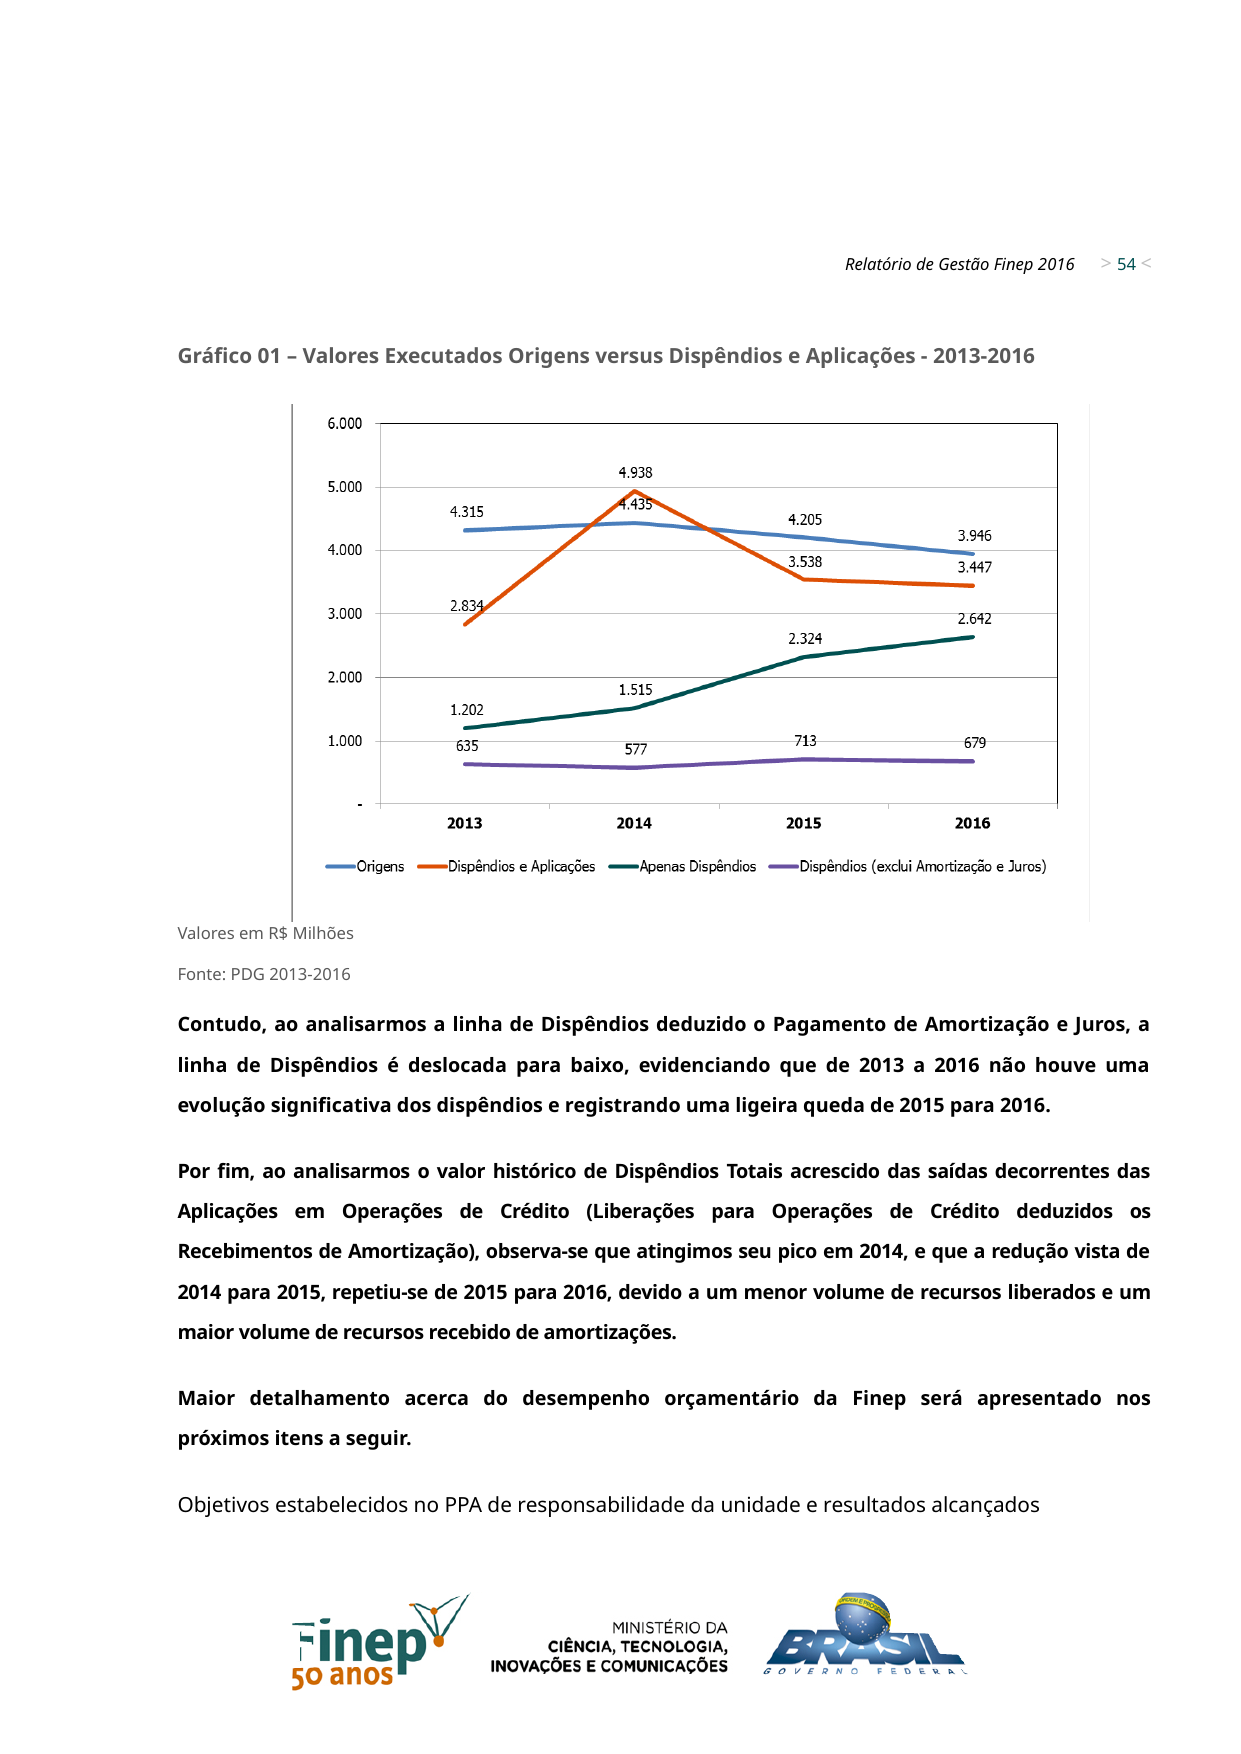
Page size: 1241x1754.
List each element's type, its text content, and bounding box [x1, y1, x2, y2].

text Fonte: PDG 2013-2016 [177, 963, 1152, 986]
text Valores em R$ Milhões [177, 409, 1152, 944]
text Objetivos estabelecidos no PPA de responsabilidade da unidade e resultados alcançados [177, 1490, 1152, 1518]
text Maior detalhamento acerca do desempenho orçamentário da Finep será apresentado nos próximos itens a seguir. [177, 1384, 1152, 1451]
text Por fim, ao analisarmos o valor histórico de Dispêndios Totais acrescido das saídas decorrentes das Aplicações em Operações de Crédito (Liberações para Operações de Crédito deduzidos os Recebimentos de Amortização), observa-se que atingimos seu pico em 2014, e que a redução vista de 2014 para 2015, repetiu-se de 2015 para 2016, devido a um menor volume de recursos liberados e um maior volume de recursos recebido de amortizações. [177, 1157, 1152, 1346]
text Gráfico 01 – Valores Executados Origens versus Dispêndios e Aplicações - 2013-2016 [177, 341, 1152, 369]
text Contudo, ao analisarmos a linha de Dispêndios deduzido o Pagamento de Amortização e Juros, a linha de Dispêndios é deslocada para baixo, evidenciando que de 2013 a 2016 não houve uma evolução significativa dos dispêndios e registrando uma ligeira queda de 2015 para 2016. [177, 1011, 1152, 1118]
